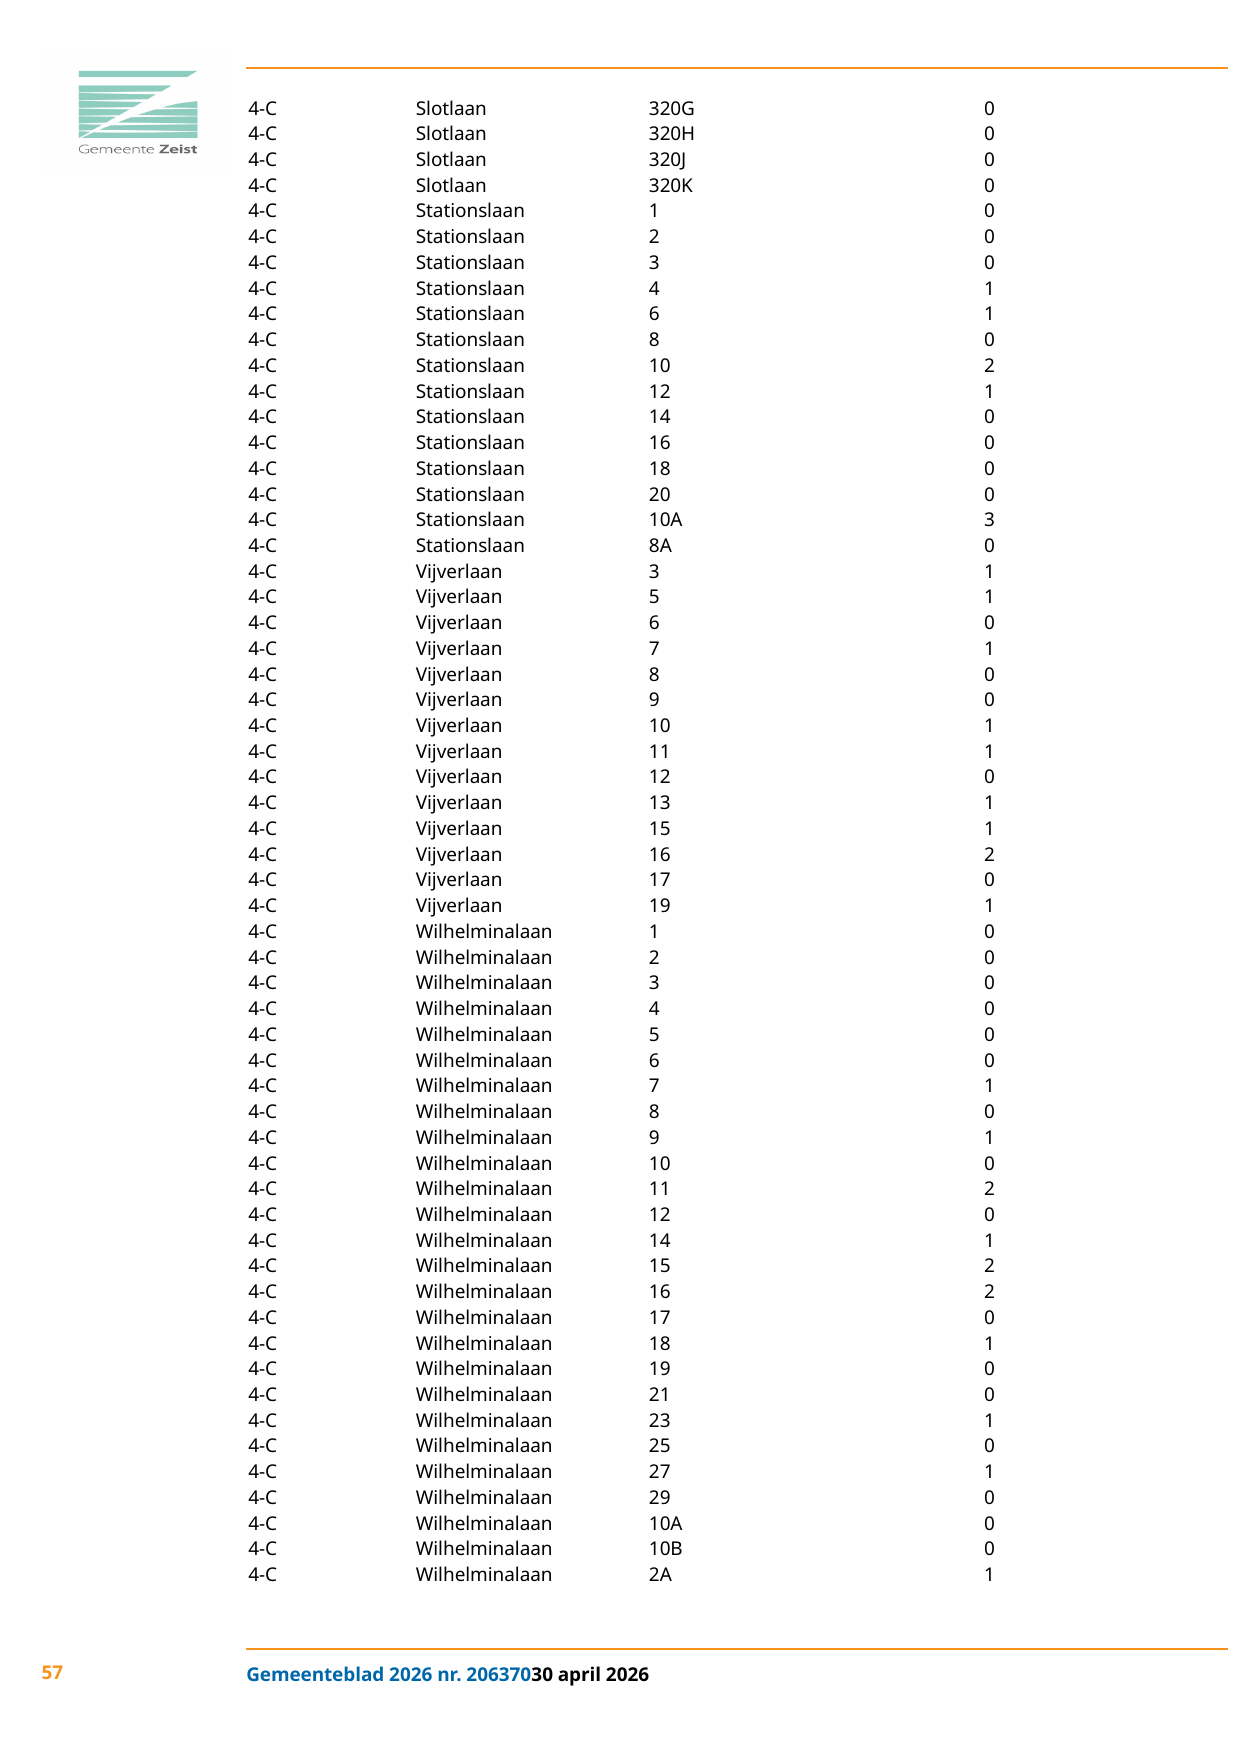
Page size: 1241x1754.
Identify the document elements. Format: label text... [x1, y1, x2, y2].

table_cell [816, 249, 984, 275]
table_cell 1 [984, 893, 1152, 918]
table_cell [816, 506, 984, 532]
table_cell 4-C [248, 1459, 416, 1484]
table_cell 0 [984, 249, 1152, 275]
table_cell 1 [984, 584, 1152, 609]
table_cell 3 [649, 249, 816, 275]
table_cell 8 [649, 661, 816, 687]
table_cell 17 [649, 867, 816, 892]
table_cell Stationslaan [416, 352, 649, 378]
table_cell Vijverlaan [416, 867, 649, 892]
table_cell 4-C [248, 1356, 416, 1381]
table_cell 9 [649, 687, 816, 712]
table_cell Stationslaan [416, 481, 649, 506]
table_cell 21 [649, 1381, 816, 1407]
table_cell 0 [984, 918, 1152, 944]
table_cell [816, 1510, 984, 1536]
table_cell 0 [984, 867, 1152, 892]
table_cell 4-C [248, 455, 416, 481]
table_cell [816, 1124, 984, 1150]
table_cell 0 [984, 1356, 1152, 1381]
table_cell 4-C [248, 893, 416, 918]
table_cell 10 [649, 1150, 816, 1175]
table_cell 8A [649, 532, 816, 558]
table_cell 2 [984, 1175, 1152, 1201]
table_cell 1 [984, 1124, 1152, 1150]
table_cell 3 [649, 558, 816, 584]
table_cell 0 [984, 1047, 1152, 1072]
table_cell 320K [649, 172, 816, 198]
table_cell Slotlaan [416, 146, 649, 172]
table_cell [816, 146, 984, 172]
table_cell Vijverlaan [416, 893, 649, 918]
table_cell 4-C [248, 301, 416, 326]
table_cell 15 [649, 815, 816, 841]
table_cell 320G [649, 95, 816, 121]
table_cell Stationslaan [416, 326, 649, 352]
table_cell Slotlaan [416, 172, 649, 198]
table_cell 4-C [248, 609, 416, 635]
table_cell 4-C [248, 326, 416, 352]
table_cell 4-C [248, 146, 416, 172]
table_cell [816, 661, 984, 687]
table_cell [816, 198, 984, 223]
table_cell 2 [984, 352, 1152, 378]
table_cell 6 [649, 301, 816, 326]
table_cell 4-C [248, 1304, 416, 1330]
table_cell Vijverlaan [416, 841, 649, 867]
table_cell Wilhelminalaan [416, 1098, 649, 1124]
table_cell [816, 1459, 984, 1484]
table_cell 1 [984, 301, 1152, 326]
table_cell 29 [649, 1484, 816, 1510]
table_cell Wilhelminalaan [416, 1561, 649, 1587]
table_cell [816, 481, 984, 506]
table_cell 10A [649, 506, 816, 532]
table_cell Vijverlaan [416, 558, 649, 584]
table_cell [816, 815, 984, 841]
table_cell 4-C [248, 172, 416, 198]
table_cell 4-C [248, 506, 416, 532]
table_cell 1 [984, 1227, 1152, 1253]
table_cell Wilhelminalaan [416, 1201, 649, 1227]
table_cell 4-C [248, 738, 416, 764]
table_cell 1 [984, 1330, 1152, 1356]
table_cell 0 [984, 1021, 1152, 1047]
table_cell [816, 352, 984, 378]
table_cell Stationslaan [416, 275, 649, 301]
table_cell Stationslaan [416, 455, 649, 481]
table_cell Wilhelminalaan [416, 1253, 649, 1278]
table_cell 12 [649, 764, 816, 789]
table_cell 4-C [248, 532, 416, 558]
table_cell 18 [649, 1330, 816, 1356]
table_cell 4-C [248, 1150, 416, 1175]
table_cell 0 [984, 1150, 1152, 1175]
table_cell [816, 944, 984, 969]
table_cell 4-C [248, 249, 416, 275]
table_cell 0 [984, 481, 1152, 506]
table_cell 0 [984, 609, 1152, 635]
table_cell 0 [984, 764, 1152, 789]
table_cell [816, 455, 984, 481]
table_cell [816, 584, 984, 609]
table_cell 0 [984, 326, 1152, 352]
table_cell 10B [649, 1536, 816, 1561]
table_cell 19 [649, 893, 816, 918]
table_cell 4-C [248, 1510, 416, 1536]
table_cell 4-C [248, 1407, 416, 1433]
table_cell [816, 1227, 984, 1253]
table_cell Wilhelminalaan [416, 1073, 649, 1098]
table_cell [816, 1253, 984, 1278]
table_cell 0 [984, 146, 1152, 172]
table_cell 4-C [248, 1201, 416, 1227]
table_cell 4-C [248, 1536, 416, 1561]
table_cell Vijverlaan [416, 764, 649, 789]
table_cell 1 [649, 918, 816, 944]
table_cell Wilhelminalaan [416, 1356, 649, 1381]
table_cell 15 [649, 1253, 816, 1278]
table_cell 0 [984, 429, 1152, 455]
table_cell Stationslaan [416, 378, 649, 403]
table_cell [816, 1098, 984, 1124]
table_cell 4-C [248, 1433, 416, 1458]
table_cell 4-C [248, 1227, 416, 1253]
table_cell [816, 764, 984, 789]
table_cell 2 [649, 224, 816, 249]
table_cell 1 [984, 712, 1152, 738]
table_cell [816, 1561, 984, 1587]
table_cell 320J [649, 146, 816, 172]
table_cell Wilhelminalaan [416, 1304, 649, 1330]
table_cell 8 [649, 1098, 816, 1124]
table_cell 4-C [248, 918, 416, 944]
table_cell 0 [984, 1201, 1152, 1227]
table_cell 27 [649, 1459, 816, 1484]
table_cell 14 [649, 1227, 816, 1253]
table_cell [816, 1407, 984, 1433]
table_cell 2 [984, 841, 1152, 867]
table_cell 9 [649, 1124, 816, 1150]
table_cell [816, 95, 984, 121]
table_cell 4-C [248, 867, 416, 892]
table_cell Wilhelminalaan [416, 1510, 649, 1536]
table_cell [816, 1330, 984, 1356]
table_cell 2A [649, 1561, 816, 1587]
table_cell 1 [984, 558, 1152, 584]
table_cell 320H [649, 121, 816, 146]
table_cell 4-C [248, 1381, 416, 1407]
table_cell 0 [984, 455, 1152, 481]
table_cell 5 [649, 584, 816, 609]
table_cell 4-C [248, 1278, 416, 1304]
table_cell [816, 1150, 984, 1175]
table_cell Vijverlaan [416, 584, 649, 609]
table_cell 4-C [248, 970, 416, 995]
table_cell 6 [649, 1047, 816, 1072]
table_cell [816, 687, 984, 712]
table_cell 12 [649, 378, 816, 403]
table_cell 7 [649, 1073, 816, 1098]
table_cell 4-C [248, 764, 416, 789]
table_cell 4-C [248, 429, 416, 455]
table_cell 16 [649, 429, 816, 455]
table_cell Wilhelminalaan [416, 918, 649, 944]
table_cell Wilhelminalaan [416, 1330, 649, 1356]
table_cell 0 [984, 198, 1152, 223]
table_cell Wilhelminalaan [416, 970, 649, 995]
table_cell [816, 738, 984, 764]
table_cell 7 [649, 635, 816, 661]
table_cell Stationslaan [416, 404, 649, 429]
table_cell 4-C [248, 404, 416, 429]
table_cell Wilhelminalaan [416, 1278, 649, 1304]
table_cell [816, 918, 984, 944]
table_cell Wilhelminalaan [416, 1124, 649, 1150]
table_cell Vijverlaan [416, 738, 649, 764]
table_cell 4-C [248, 635, 416, 661]
table_cell Wilhelminalaan [416, 1407, 649, 1433]
table_cell 0 [984, 687, 1152, 712]
table_cell [816, 1381, 984, 1407]
table_cell Vijverlaan [416, 790, 649, 815]
table_cell [816, 893, 984, 918]
table_cell 4-C [248, 815, 416, 841]
table_cell [816, 301, 984, 326]
table_cell 0 [984, 532, 1152, 558]
table_cell 5 [649, 1021, 816, 1047]
table_cell 4-C [248, 1253, 416, 1278]
table_cell 0 [984, 1304, 1152, 1330]
table_cell 0 [984, 121, 1152, 146]
table_cell 1 [984, 378, 1152, 403]
table_cell [816, 1484, 984, 1510]
picture [41, 47, 231, 172]
table_cell 4-C [248, 558, 416, 584]
table_cell 17 [649, 1304, 816, 1330]
table_cell [816, 1073, 984, 1098]
table_cell Wilhelminalaan [416, 995, 649, 1021]
table_cell 4-C [248, 1124, 416, 1150]
table_cell [816, 429, 984, 455]
table_cell Vijverlaan [416, 687, 649, 712]
table_cell 4-C [248, 584, 416, 609]
table_cell 16 [649, 841, 816, 867]
table_cell 4-C [248, 944, 416, 969]
table_cell 4-C [248, 198, 416, 223]
table_cell 4-C [248, 275, 416, 301]
table_cell [816, 224, 984, 249]
table_cell 0 [984, 944, 1152, 969]
table_cell 4-C [248, 1073, 416, 1098]
table_cell Wilhelminalaan [416, 1459, 649, 1484]
table_cell 4 [649, 275, 816, 301]
table_cell [816, 326, 984, 352]
table_cell 4-C [248, 224, 416, 249]
table_cell 1 [649, 198, 816, 223]
table_cell 16 [649, 1278, 816, 1304]
table_cell Wilhelminalaan [416, 1381, 649, 1407]
table_cell Vijverlaan [416, 712, 649, 738]
table_cell 4-C [248, 1098, 416, 1124]
table_cell 4-C [248, 1330, 416, 1356]
table_cell 18 [649, 455, 816, 481]
table_cell Wilhelminalaan [416, 1227, 649, 1253]
table_cell [816, 1304, 984, 1330]
table_cell 1 [984, 815, 1152, 841]
table_cell 4-C [248, 687, 416, 712]
table_cell 0 [984, 172, 1152, 198]
table_cell 4-C [248, 95, 416, 121]
table_cell 0 [984, 1536, 1152, 1561]
table_cell Stationslaan [416, 224, 649, 249]
table_cell 3 [984, 506, 1152, 532]
table_cell [816, 172, 984, 198]
table_cell [816, 635, 984, 661]
table_cell 1 [984, 275, 1152, 301]
table_cell [816, 532, 984, 558]
table_cell 4-C [248, 378, 416, 403]
table_cell [816, 1021, 984, 1047]
table_cell 2 [984, 1278, 1152, 1304]
table_cell Wilhelminalaan [416, 944, 649, 969]
table_cell 0 [984, 1510, 1152, 1536]
table_cell Vijverlaan [416, 815, 649, 841]
table_cell 4-C [248, 352, 416, 378]
table_cell Wilhelminalaan [416, 1484, 649, 1510]
table_cell Stationslaan [416, 429, 649, 455]
table_cell 0 [984, 95, 1152, 121]
table_cell 1 [984, 790, 1152, 815]
table_cell Wilhelminalaan [416, 1175, 649, 1201]
table_cell Stationslaan [416, 198, 649, 223]
table_cell 1 [984, 1459, 1152, 1484]
table_cell Wilhelminalaan [416, 1536, 649, 1561]
table_cell 2 [984, 1253, 1152, 1278]
table_cell [816, 970, 984, 995]
table_cell Stationslaan [416, 506, 649, 532]
table_cell Vijverlaan [416, 609, 649, 635]
table_cell [816, 1201, 984, 1227]
table_cell 4-C [248, 995, 416, 1021]
table_cell 4-C [248, 481, 416, 506]
table_cell 4-C [248, 790, 416, 815]
table_cell 13 [649, 790, 816, 815]
table_cell [816, 404, 984, 429]
table_cell [816, 1047, 984, 1072]
table_cell Slotlaan [416, 95, 649, 121]
table_cell 14 [649, 404, 816, 429]
table_cell 4-C [248, 1561, 416, 1587]
table_cell 20 [649, 481, 816, 506]
table_cell [816, 558, 984, 584]
table_cell 2 [649, 944, 816, 969]
table_cell Stationslaan [416, 249, 649, 275]
table_cell 4-C [248, 1484, 416, 1510]
table_cell 0 [984, 1381, 1152, 1407]
table_cell [816, 790, 984, 815]
table_cell 0 [984, 1433, 1152, 1458]
table_cell 3 [649, 970, 816, 995]
table_cell 0 [984, 1484, 1152, 1510]
table_cell 4-C [248, 1047, 416, 1072]
table_cell Slotlaan [416, 121, 649, 146]
table_cell 1 [984, 1407, 1152, 1433]
table_cell [816, 1536, 984, 1561]
table_cell [816, 1175, 984, 1201]
table_cell 8 [649, 326, 816, 352]
table_cell [816, 1278, 984, 1304]
table_cell 10A [649, 1510, 816, 1536]
table_cell 4 [649, 995, 816, 1021]
table_cell 0 [984, 661, 1152, 687]
table_cell 25 [649, 1433, 816, 1458]
table_cell [816, 609, 984, 635]
table_cell Wilhelminalaan [416, 1021, 649, 1047]
table_cell 19 [649, 1356, 816, 1381]
table_cell Vijverlaan [416, 661, 649, 687]
table_cell [816, 712, 984, 738]
table_cell 0 [984, 1098, 1152, 1124]
table_cell 4-C [248, 121, 416, 146]
table_cell [816, 867, 984, 892]
table_cell 1 [984, 635, 1152, 661]
table_cell 4-C [248, 661, 416, 687]
table_cell 6 [649, 609, 816, 635]
table_cell 0 [984, 995, 1152, 1021]
table_cell Vijverlaan [416, 635, 649, 661]
table_cell 10 [649, 712, 816, 738]
table_cell 23 [649, 1407, 816, 1433]
table_cell [816, 378, 984, 403]
table_cell 11 [649, 738, 816, 764]
table_cell 4-C [248, 841, 416, 867]
table_cell Stationslaan [416, 301, 649, 326]
table_cell [816, 841, 984, 867]
table_cell [816, 121, 984, 146]
table_cell 11 [649, 1175, 816, 1201]
table_cell [816, 995, 984, 1021]
table_cell 4-C [248, 1175, 416, 1201]
table_cell 0 [984, 224, 1152, 249]
table_cell Wilhelminalaan [416, 1047, 649, 1072]
table_cell 4-C [248, 1021, 416, 1047]
table_cell 4-C [248, 712, 416, 738]
table_cell 1 [984, 738, 1152, 764]
table_cell 0 [984, 970, 1152, 995]
table_cell [816, 275, 984, 301]
table_cell 12 [649, 1201, 816, 1227]
table_cell Wilhelminalaan [416, 1150, 649, 1175]
table_cell 0 [984, 404, 1152, 429]
table_cell 1 [984, 1073, 1152, 1098]
table_cell 10 [649, 352, 816, 378]
table_cell [816, 1356, 984, 1381]
table_cell [816, 1433, 984, 1458]
table_cell 1 [984, 1561, 1152, 1587]
table_cell Wilhelminalaan [416, 1433, 649, 1458]
table_cell Stationslaan [416, 532, 649, 558]
